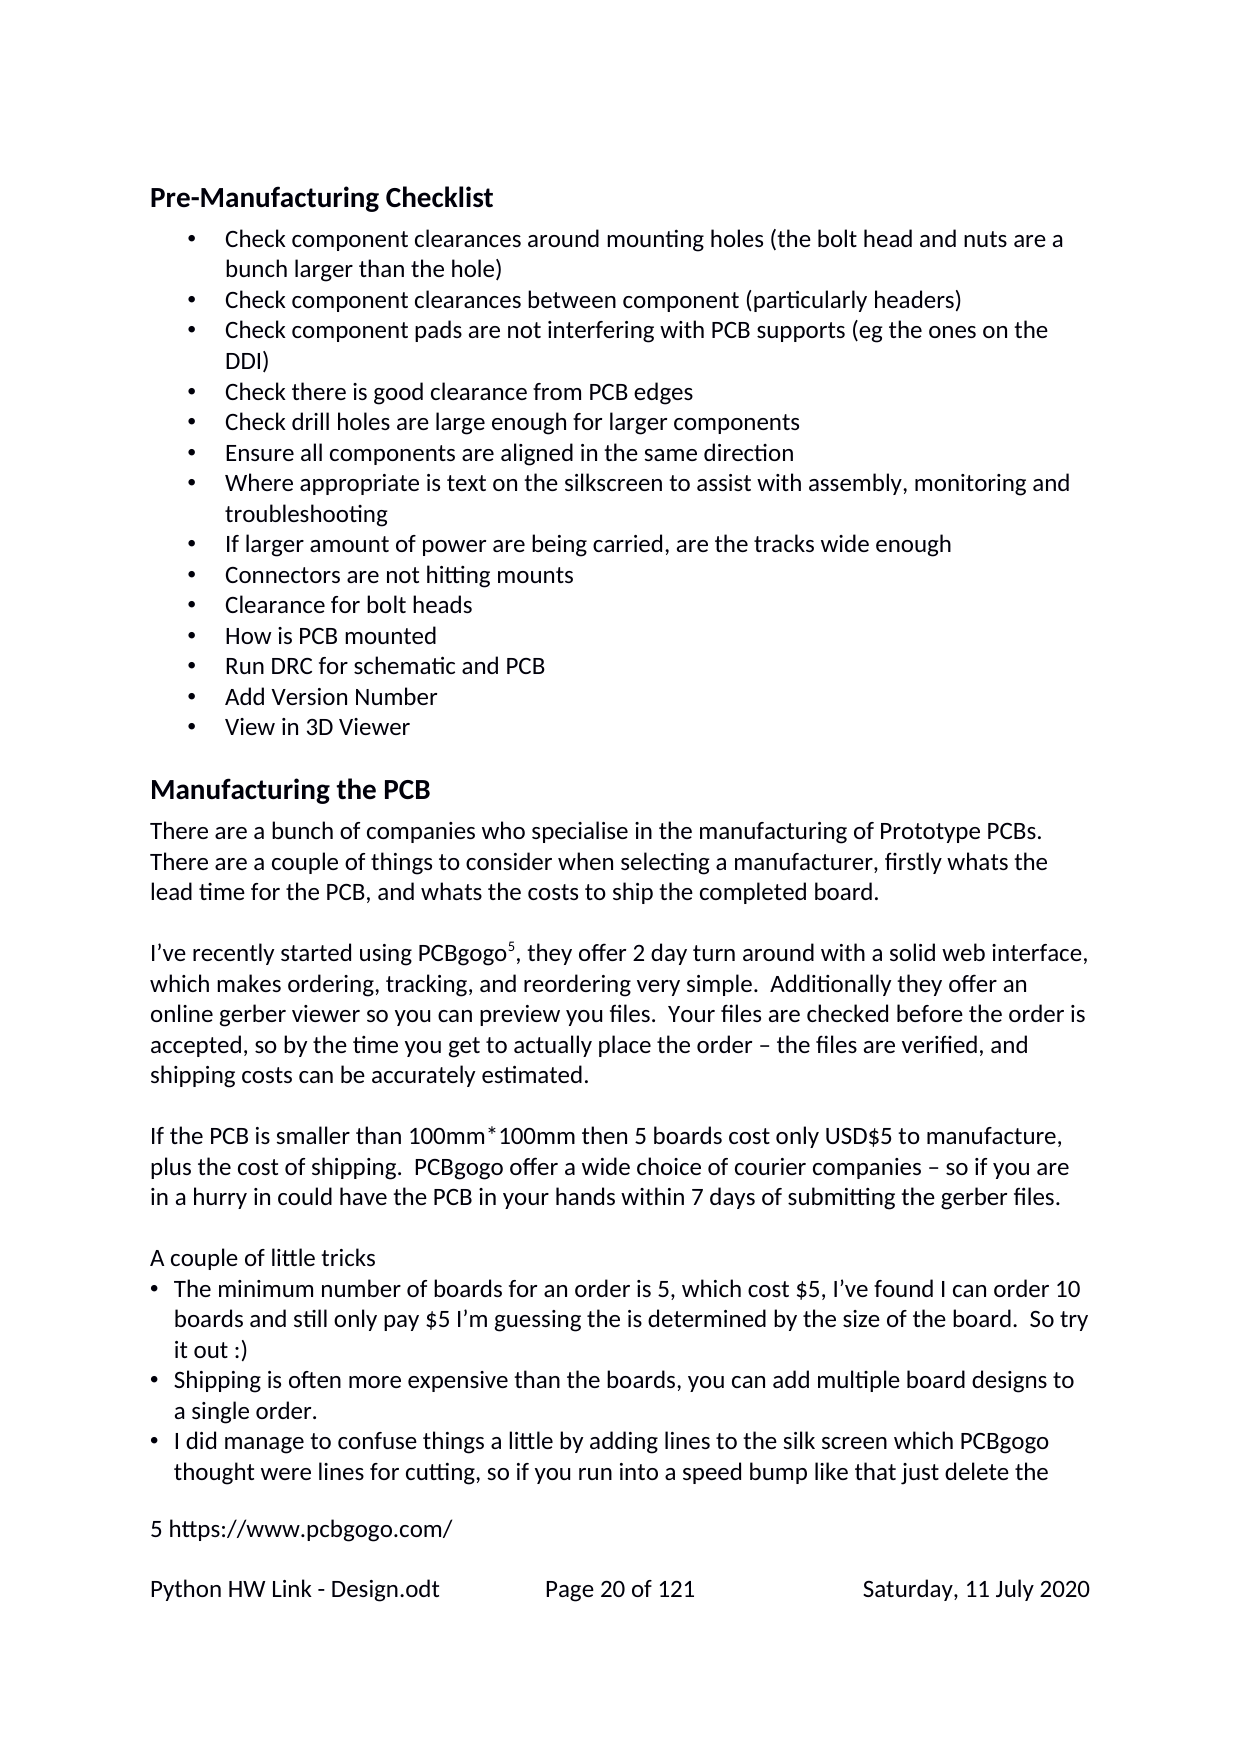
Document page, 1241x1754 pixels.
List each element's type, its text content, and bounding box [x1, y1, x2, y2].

list View in 3D Viewer [187, 711, 1090, 742]
text A couple of little tricks [150, 1242, 1090, 1273]
text There are a bunch of companies who specialise in the manufacturing of Prototype PCBs. There are a couple of things to consider when selecting a manufacturer, firstly whats the lead time for the PCB, and whats the costs to ship the completed board. [150, 815, 1090, 907]
list Add Version Number [187, 681, 1090, 711]
list How is PCB mounted [187, 620, 1090, 650]
list If larger amount of power are being carried, are the tracks wide enough [187, 528, 1090, 559]
subtitle Pre-Manufacturing Checklist [150, 179, 1090, 215]
list Check there is good clearance from PCB edges [187, 376, 1090, 406]
text https://www.pcbgogo.com/ [150, 1513, 1090, 1543]
list I did manage to confuse things a little by adding lines to the silk screen which PCBgogo thought were lines for cutting, so if you run into a speed bump like that just delete the [150, 1426, 1090, 1487]
list Run DRC for schematic and PCB [187, 650, 1090, 681]
list The minimum number of boards for an order is 5, which cost $5, I’ve found I can order 10 boards and still only pay $5 I’m guessing the is determined by the size of the board. So try it out :) [150, 1273, 1090, 1364]
text I’ve recently started using PCBgogo, they offer 2 day turn around with a solid web interface, which makes ordering, tracking, and reordering very simple. Additionally they offer an online gerber viewer so you can preview you files. Your files are checked before the order is accepted, so by the time you get to actually place the order – the files are verified, and shipping costs can be accurately estimated. [150, 937, 1090, 1090]
list Where appropriate is text on the silkscreen to assist with assembly, monitoring and troubleshooting [187, 467, 1090, 528]
subtitle Manufacturing the PCB [150, 771, 1090, 807]
list Ensure all components are aligned in the same direction [187, 437, 1090, 467]
list Check drill holes are large enough for larger components [187, 406, 1090, 437]
text If the PCB is smaller than 100mm*100mm then 5 boards cost only USD$5 to manufacture, plus the cost of shipping. PCBgogo offer a wide choice of courier companies – so if you are in a hurry in could have the PCB in your hands within 7 days of submitting the gerber files. [150, 1120, 1090, 1212]
list Clearance for bolt heads [187, 589, 1090, 620]
list Check component pads are not interfering with PCB supports (eg the ones on the DDI) [187, 315, 1090, 376]
list Check component clearances around mounting holes (the bolt head and nuts are a bunch larger than the hole) [187, 223, 1090, 284]
list Check component clearances between component (particularly headers) [187, 284, 1090, 315]
list Shipping is often more expensive than the boards, you can add multiple board designs to a single order. [150, 1364, 1090, 1426]
list Connectors are not hitting mounts [187, 559, 1090, 589]
